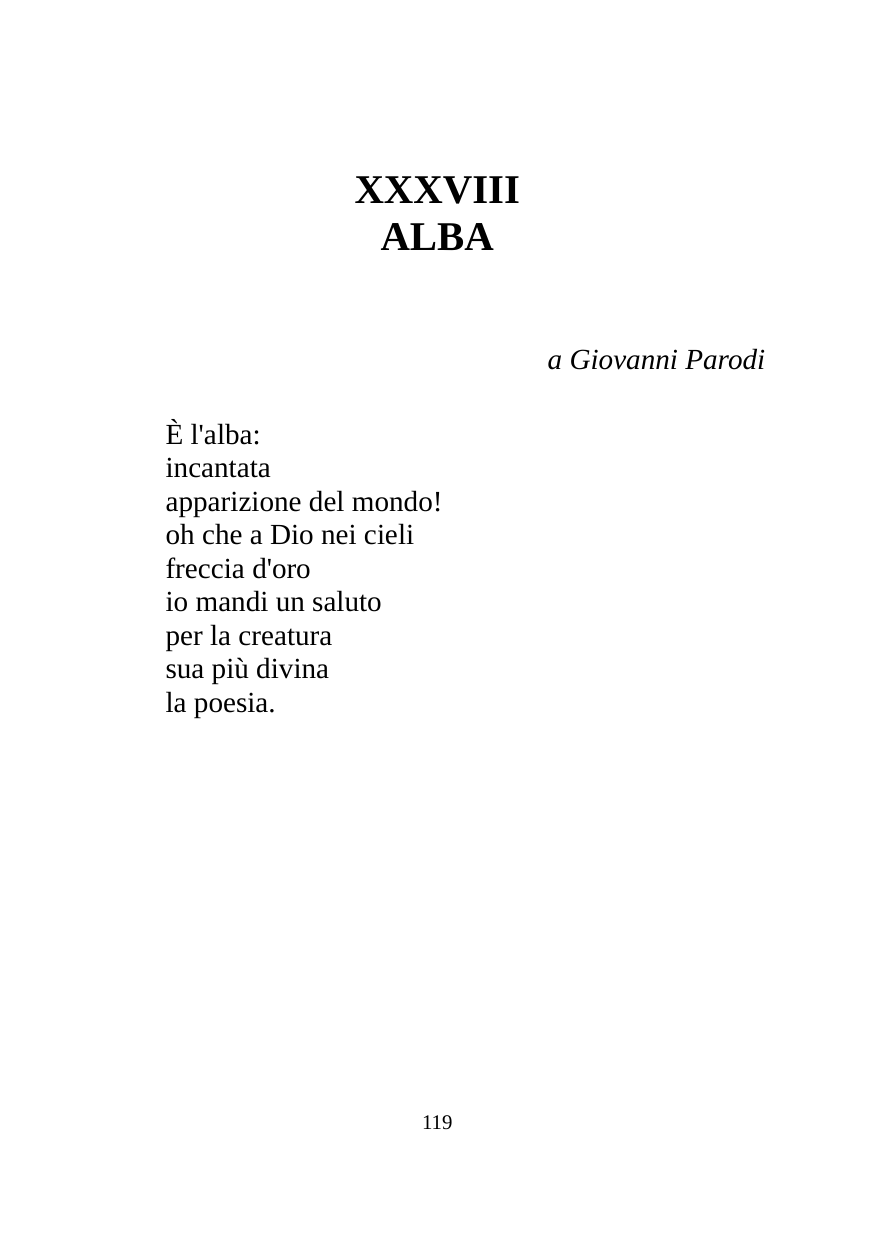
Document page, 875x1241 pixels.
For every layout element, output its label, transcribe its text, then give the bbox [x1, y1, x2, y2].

text a Giovanni Parodi [106, 342, 768, 376]
text È l'alba: incantata apparizione del mondo! oh che a Dio nei cieli freccia d'oro io mandi un saluto per la creatura sua più divina la poesia. [165, 417, 768, 719]
subtitle XXXVIII ALBA [106, 165, 768, 259]
